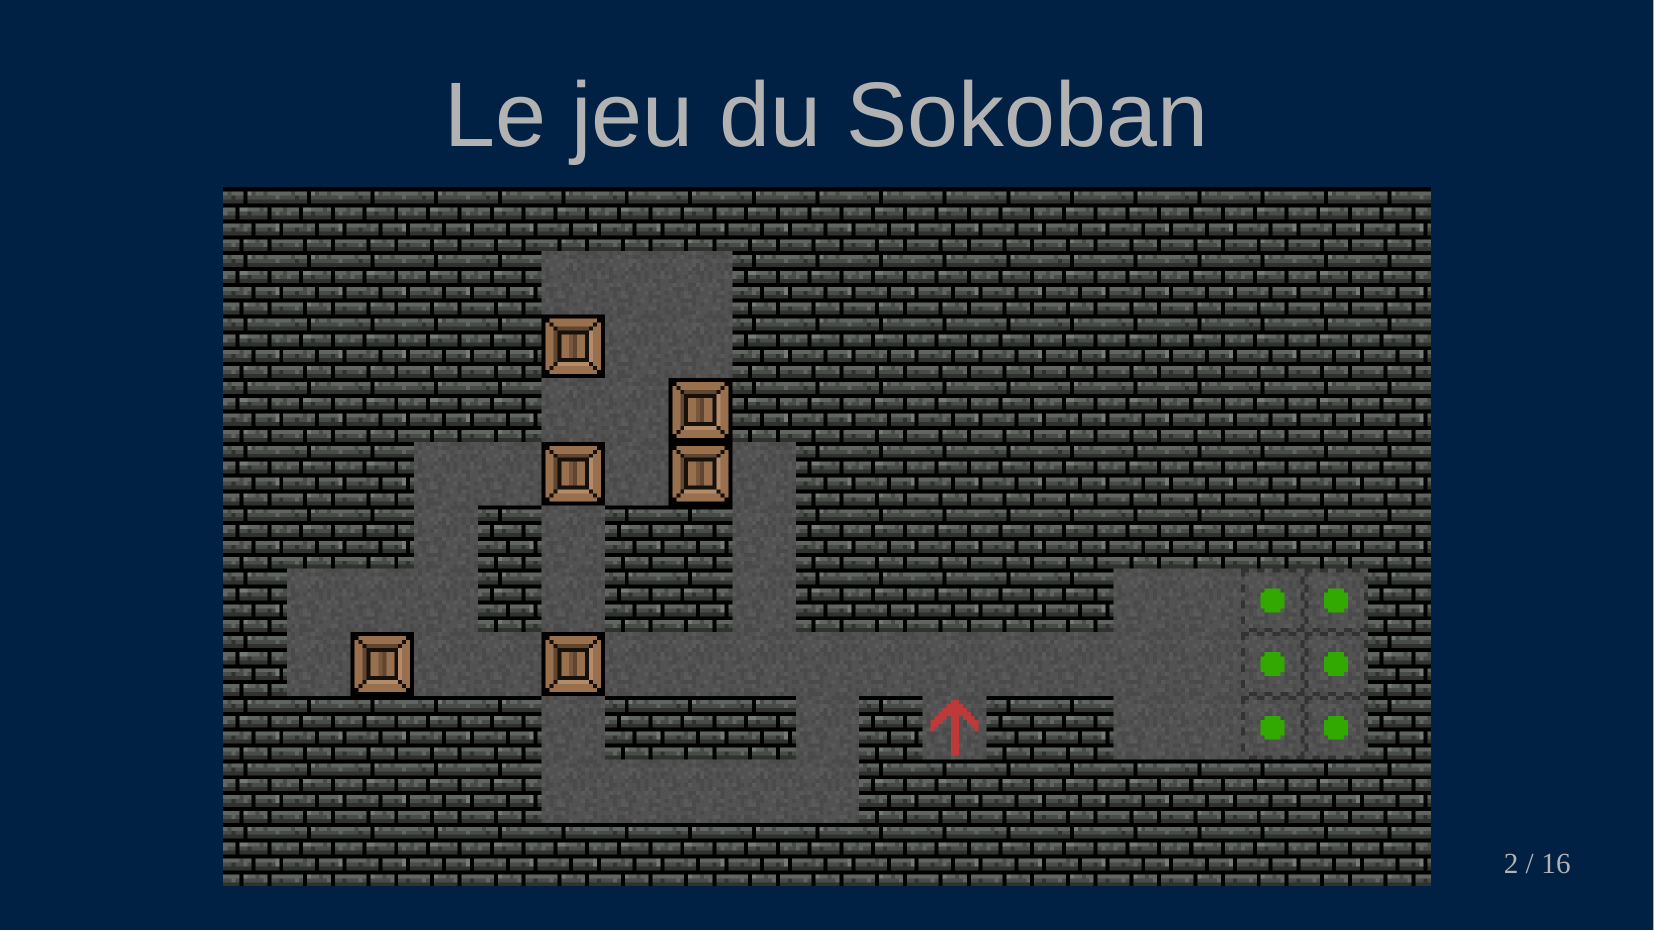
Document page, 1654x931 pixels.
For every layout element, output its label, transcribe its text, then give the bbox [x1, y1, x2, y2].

picture [223, 187, 1431, 886]
title Le jeu du Sokoban [82, 37, 1571, 193]
